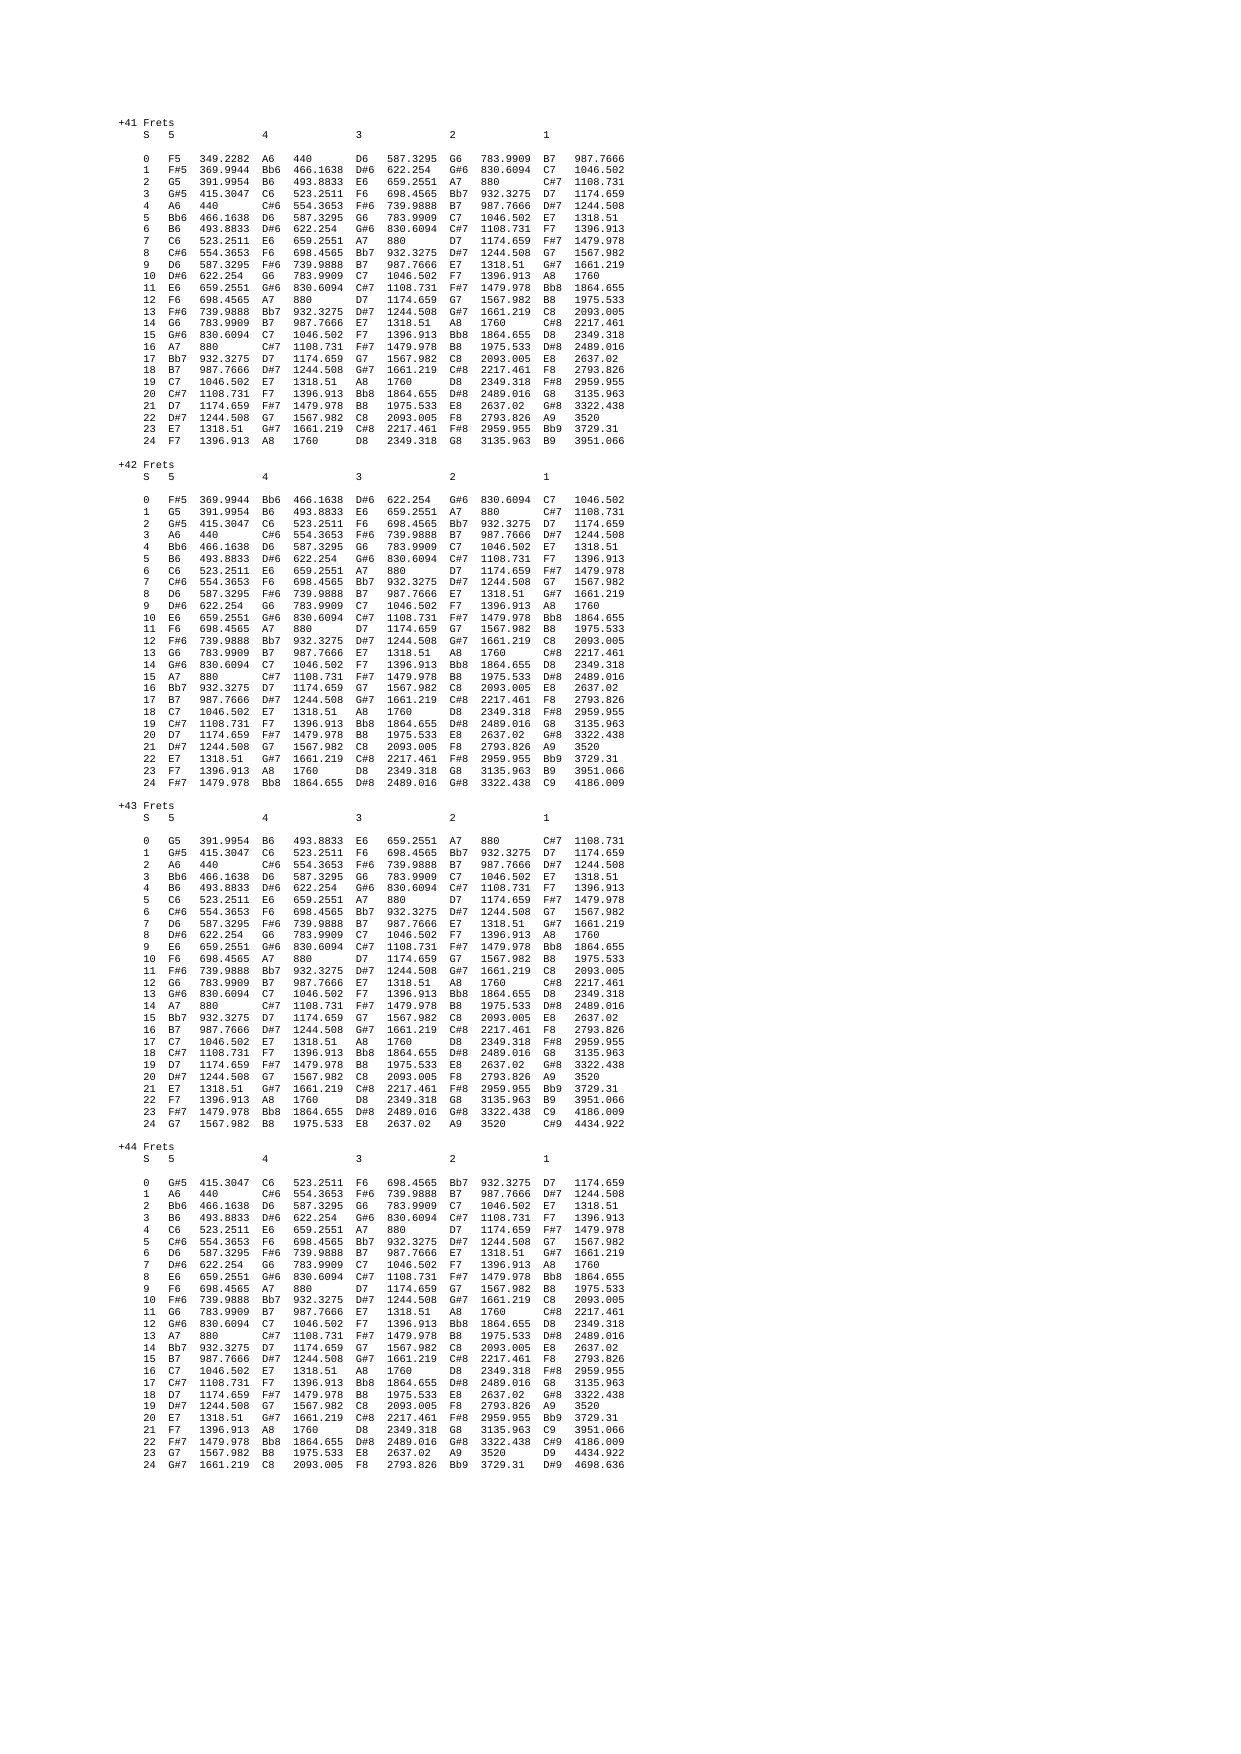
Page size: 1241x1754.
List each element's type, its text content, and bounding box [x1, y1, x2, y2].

text 23 G7 1567.982 B8 1975.533 E8 2637.02 A9 3520 D9 4434.922 [118, 1448, 1122, 1460]
text 1 G#5 415.3047 C6 523.2511 F6 698.4565 Bb7 932.3275 D7 1174.659 [118, 848, 1122, 860]
text 12 F#6 739.9888 Bb7 932.3275 D#7 1244.508 G#7 1661.219 C8 2093.005 [118, 636, 1122, 648]
text 18 D7 1174.659 F#7 1479.978 B8 1975.533 E8 2637.02 G#8 3322.438 [118, 1389, 1122, 1401]
text S 5 4 3 2 1 [118, 471, 1122, 483]
text 16 C7 1046.502 E7 1318.51 A8 1760 D8 2349.318 F#8 2959.955 [118, 1366, 1122, 1378]
text 9 D6 587.3295 F#6 739.9888 B7 987.7666 E7 1318.51 G#7 1661.219 [118, 259, 1122, 271]
text 10 F#6 739.9888 Bb7 932.3275 D#7 1244.508 G#7 1661.219 C8 2093.005 [118, 1295, 1122, 1307]
text 14 G#6 830.6094 C7 1046.502 F7 1396.913 Bb8 1864.655 D8 2349.318 [118, 659, 1122, 671]
text 11 E6 659.2551 G#6 830.6094 C#7 1108.731 F#7 1479.978 Bb8 1864.655 [118, 283, 1122, 295]
text 23 F7 1396.913 A8 1760 D8 2349.318 G8 3135.963 B9 3951.066 [118, 766, 1122, 777]
text 2 A6 440 C#6 554.3653 F#6 739.9888 B7 987.7666 D#7 1244.508 [118, 860, 1122, 871]
text 17 C#7 1108.731 F7 1396.913 Bb8 1864.655 D#8 2489.016 G8 3135.963 [118, 1378, 1122, 1389]
text 20 C#7 1108.731 F7 1396.913 Bb8 1864.655 D#8 2489.016 G8 3135.963 [118, 389, 1122, 401]
text 11 F#6 739.9888 Bb7 932.3275 D#7 1244.508 G#7 1661.219 C8 2093.005 [118, 966, 1122, 977]
text 14 Bb7 932.3275 D7 1174.659 G7 1567.982 C8 2093.005 E8 2637.02 [118, 1342, 1122, 1354]
text 7 D6 587.3295 F#6 739.9888 B7 987.7666 E7 1318.51 G#7 1661.219 [118, 918, 1122, 930]
text 11 G6 783.9909 B7 987.7666 E7 1318.51 A8 1760 C#8 2217.461 [118, 1307, 1122, 1319]
text 10 D#6 622.254 G6 783.9909 C7 1046.502 F7 1396.913 A8 1760 [118, 271, 1122, 283]
text 9 D#6 622.254 G6 783.9909 C7 1046.502 F7 1396.913 A8 1760 [118, 601, 1122, 612]
text 0 G#5 415.3047 C6 523.2511 F6 698.4565 Bb7 932.3275 D7 1174.659 [118, 1177, 1122, 1189]
text 10 E6 659.2551 G#6 830.6094 C#7 1108.731 F#7 1479.978 Bb8 1864.655 [118, 612, 1122, 624]
text S 5 4 3 2 1 [118, 130, 1122, 142]
text 4 B6 493.8833 D#6 622.254 G#6 830.6094 C#7 1108.731 F7 1396.913 [118, 883, 1122, 895]
text 6 C6 523.2511 E6 659.2551 A7 880 D7 1174.659 F#7 1479.978 [118, 565, 1122, 577]
text +44 Frets [118, 1142, 1122, 1154]
text 4 Bb6 466.1638 D6 587.3295 G6 783.9909 C7 1046.502 E7 1318.51 [118, 542, 1122, 554]
text 3 A6 440 C#6 554.3653 F#6 739.9888 B7 987.7666 D#7 1244.508 [118, 530, 1122, 542]
text 21 D7 1174.659 F#7 1479.978 B8 1975.533 E8 2637.02 G#8 3322.438 [118, 401, 1122, 412]
text 3 Bb6 466.1638 D6 587.3295 G6 783.9909 C7 1046.502 E7 1318.51 [118, 871, 1122, 883]
text 23 F#7 1479.978 Bb8 1864.655 D#8 2489.016 G#8 3322.438 C9 4186.009 [118, 1107, 1122, 1119]
text 6 C#6 554.3653 F6 698.4565 Bb7 932.3275 D#7 1244.508 G7 1567.982 [118, 907, 1122, 918]
text 8 C#6 554.3653 F6 698.4565 Bb7 932.3275 D#7 1244.508 G7 1567.982 [118, 248, 1122, 259]
text 7 C6 523.2511 E6 659.2551 A7 880 D7 1174.659 F#7 1479.978 [118, 236, 1122, 248]
text 24 F#7 1479.978 Bb8 1864.655 D#8 2489.016 G#8 3322.438 C9 4186.009 [118, 777, 1122, 789]
text 20 D7 1174.659 F#7 1479.978 B8 1975.533 E8 2637.02 G#8 3322.438 [118, 730, 1122, 742]
text 3 B6 493.8833 D#6 622.254 G#6 830.6094 C#7 1108.731 F7 1396.913 [118, 1213, 1122, 1224]
text 9 E6 659.2551 G#6 830.6094 C#7 1108.731 F#7 1479.978 Bb8 1864.655 [118, 942, 1122, 954]
text 15 Bb7 932.3275 D7 1174.659 G7 1567.982 C8 2093.005 E8 2637.02 [118, 1013, 1122, 1024]
text 7 C#6 554.3653 F6 698.4565 Bb7 932.3275 D#7 1244.508 G7 1567.982 [118, 577, 1122, 589]
text 2 G5 391.9954 B6 493.8833 E6 659.2551 A7 880 C#7 1108.731 [118, 177, 1122, 189]
text 10 F6 698.4565 A7 880 D7 1174.659 G7 1567.982 B8 1975.533 [118, 954, 1122, 966]
text +41 Frets [118, 118, 1122, 130]
text 8 E6 659.2551 G#6 830.6094 C#7 1108.731 F#7 1479.978 Bb8 1864.655 [118, 1272, 1122, 1283]
text 19 C#7 1108.731 F7 1396.913 Bb8 1864.655 D#8 2489.016 G8 3135.963 [118, 718, 1122, 730]
text 22 F7 1396.913 A8 1760 D8 2349.318 G8 3135.963 B9 3951.066 [118, 1095, 1122, 1107]
text 1 G5 391.9954 B6 493.8833 E6 659.2551 A7 880 C#7 1108.731 [118, 507, 1122, 518]
text 19 D7 1174.659 F#7 1479.978 B8 1975.533 E8 2637.02 G#8 3322.438 [118, 1060, 1122, 1072]
text 21 F7 1396.913 A8 1760 D8 2349.318 G8 3135.963 C9 3951.066 [118, 1425, 1122, 1436]
text 0 F5 349.2282 A6 440 D6 587.3295 G6 783.9909 B7 987.7666 [118, 153, 1122, 165]
text 4 A6 440 C#6 554.3653 F#6 739.9888 B7 987.7666 D#7 1244.508 [118, 201, 1122, 212]
text 24 G#7 1661.219 C8 2093.005 F8 2793.826 Bb9 3729.31 D#9 4698.636 [118, 1460, 1122, 1472]
text 5 C#6 554.3653 F6 698.4565 Bb7 932.3275 D#7 1244.508 G7 1567.982 [118, 1236, 1122, 1248]
text 8 D6 587.3295 F#6 739.9888 B7 987.7666 E7 1318.51 G#7 1661.219 [118, 589, 1122, 601]
text 23 E7 1318.51 G#7 1661.219 C#8 2217.461 F#8 2959.955 Bb9 3729.31 [118, 424, 1122, 436]
text 6 D6 587.3295 F#6 739.9888 B7 987.7666 E7 1318.51 G#7 1661.219 [118, 1248, 1122, 1260]
text 15 G#6 830.6094 C7 1046.502 F7 1396.913 Bb8 1864.655 D8 2349.318 [118, 330, 1122, 342]
text 17 Bb7 932.3275 D7 1174.659 G7 1567.982 C8 2093.005 E8 2637.02 [118, 353, 1122, 365]
text +43 Frets [118, 801, 1122, 813]
text 13 G6 783.9909 B7 987.7666 E7 1318.51 A8 1760 C#8 2217.461 [118, 648, 1122, 659]
text 12 G6 783.9909 B7 987.7666 E7 1318.51 A8 1760 C#8 2217.461 [118, 977, 1122, 989]
text 5 B6 493.8833 D#6 622.254 G#6 830.6094 C#7 1108.731 F7 1396.913 [118, 554, 1122, 565]
text 13 A7 880 C#7 1108.731 F#7 1479.978 B8 1975.533 D#8 2489.016 [118, 1331, 1122, 1342]
text 1 F#5 369.9944 Bb6 466.1638 D#6 622.254 G#6 830.6094 C7 1046.502 [118, 165, 1122, 177]
text 16 A7 880 C#7 1108.731 F#7 1479.978 B8 1975.533 D#8 2489.016 [118, 342, 1122, 353]
text 16 B7 987.7666 D#7 1244.508 G#7 1661.219 C#8 2217.461 F8 2793.826 [118, 1024, 1122, 1036]
text 16 Bb7 932.3275 D7 1174.659 G7 1567.982 C8 2093.005 E8 2637.02 [118, 683, 1122, 695]
text 14 A7 880 C#7 1108.731 F#7 1479.978 B8 1975.533 D#8 2489.016 [118, 1001, 1122, 1013]
text 0 G5 391.9954 B6 493.8833 E6 659.2551 A7 880 C#7 1108.731 [118, 836, 1122, 848]
text 6 B6 493.8833 D#6 622.254 G#6 830.6094 C#7 1108.731 F7 1396.913 [118, 224, 1122, 236]
text 12 F6 698.4565 A7 880 D7 1174.659 G7 1567.982 B8 1975.533 [118, 295, 1122, 306]
text 24 G7 1567.982 B8 1975.533 E8 2637.02 A9 3520 C#9 4434.922 [118, 1119, 1122, 1130]
text 3 G#5 415.3047 C6 523.2511 F6 698.4565 Bb7 932.3275 D7 1174.659 [118, 189, 1122, 201]
text 4 C6 523.2511 E6 659.2551 A7 880 D7 1174.659 F#7 1479.978 [118, 1224, 1122, 1236]
text 5 Bb6 466.1638 D6 587.3295 G6 783.9909 C7 1046.502 E7 1318.51 [118, 212, 1122, 224]
text 5 C6 523.2511 E6 659.2551 A7 880 D7 1174.659 F#7 1479.978 [118, 895, 1122, 907]
text 13 G#6 830.6094 C7 1046.502 F7 1396.913 Bb8 1864.655 D8 2349.318 [118, 989, 1122, 1001]
text 13 F#6 739.9888 Bb7 932.3275 D#7 1244.508 G#7 1661.219 C8 2093.005 [118, 306, 1122, 318]
text 17 B7 987.7666 D#7 1244.508 G#7 1661.219 C#8 2217.461 F8 2793.826 [118, 695, 1122, 707]
text 21 D#7 1244.508 G7 1567.982 C8 2093.005 F8 2793.826 A9 3520 [118, 742, 1122, 754]
text 7 D#6 622.254 G6 783.9909 C7 1046.502 F7 1396.913 A8 1760 [118, 1260, 1122, 1272]
text 11 F6 698.4565 A7 880 D7 1174.659 G7 1567.982 B8 1975.533 [118, 624, 1122, 636]
text 9 F6 698.4565 A7 880 D7 1174.659 G7 1567.982 B8 1975.533 [118, 1283, 1122, 1295]
text 22 F#7 1479.978 Bb8 1864.655 D#8 2489.016 G#8 3322.438 C#9 4186.009 [118, 1436, 1122, 1448]
text 21 E7 1318.51 G#7 1661.219 C#8 2217.461 F#8 2959.955 Bb9 3729.31 [118, 1083, 1122, 1095]
text 22 E7 1318.51 G#7 1661.219 C#8 2217.461 F#8 2959.955 Bb9 3729.31 [118, 754, 1122, 766]
text +42 Frets [118, 459, 1122, 471]
text 19 C7 1046.502 E7 1318.51 A8 1760 D8 2349.318 F#8 2959.955 [118, 377, 1122, 389]
text S 5 4 3 2 1 [118, 813, 1122, 824]
text 1 A6 440 C#6 554.3653 F#6 739.9888 B7 987.7666 D#7 1244.508 [118, 1189, 1122, 1201]
text 15 A7 880 C#7 1108.731 F#7 1479.978 B8 1975.533 D#8 2489.016 [118, 671, 1122, 683]
text 22 D#7 1244.508 G7 1567.982 C8 2093.005 F8 2793.826 A9 3520 [118, 412, 1122, 424]
text S 5 4 3 2 1 [118, 1154, 1122, 1166]
text 2 Bb6 466.1638 D6 587.3295 G6 783.9909 C7 1046.502 E7 1318.51 [118, 1201, 1122, 1213]
text 20 E7 1318.51 G#7 1661.219 C#8 2217.461 F#8 2959.955 Bb9 3729.31 [118, 1413, 1122, 1425]
text 19 D#7 1244.508 G7 1567.982 C8 2093.005 F8 2793.826 A9 3520 [118, 1401, 1122, 1413]
text 14 G6 783.9909 B7 987.7666 E7 1318.51 A8 1760 C#8 2217.461 [118, 318, 1122, 330]
text 2 G#5 415.3047 C6 523.2511 F6 698.4565 Bb7 932.3275 D7 1174.659 [118, 518, 1122, 530]
text 15 B7 987.7666 D#7 1244.508 G#7 1661.219 C#8 2217.461 F8 2793.826 [118, 1354, 1122, 1366]
text 24 F7 1396.913 A8 1760 D8 2349.318 G8 3135.963 B9 3951.066 [118, 436, 1122, 448]
text 18 B7 987.7666 D#7 1244.508 G#7 1661.219 C#8 2217.461 F8 2793.826 [118, 365, 1122, 377]
text 18 C7 1046.502 E7 1318.51 A8 1760 D8 2349.318 F#8 2959.955 [118, 707, 1122, 718]
text 18 C#7 1108.731 F7 1396.913 Bb8 1864.655 D#8 2489.016 G8 3135.963 [118, 1048, 1122, 1060]
text 20 D#7 1244.508 G7 1567.982 C8 2093.005 F8 2793.826 A9 3520 [118, 1072, 1122, 1083]
text 17 C7 1046.502 E7 1318.51 A8 1760 D8 2349.318 F#8 2959.955 [118, 1036, 1122, 1048]
text 8 D#6 622.254 G6 783.9909 C7 1046.502 F7 1396.913 A8 1760 [118, 930, 1122, 942]
text 0 F#5 369.9944 Bb6 466.1638 D#6 622.254 G#6 830.6094 C7 1046.502 [118, 495, 1122, 507]
text 12 G#6 830.6094 C7 1046.502 F7 1396.913 Bb8 1864.655 D8 2349.318 [118, 1319, 1122, 1331]
